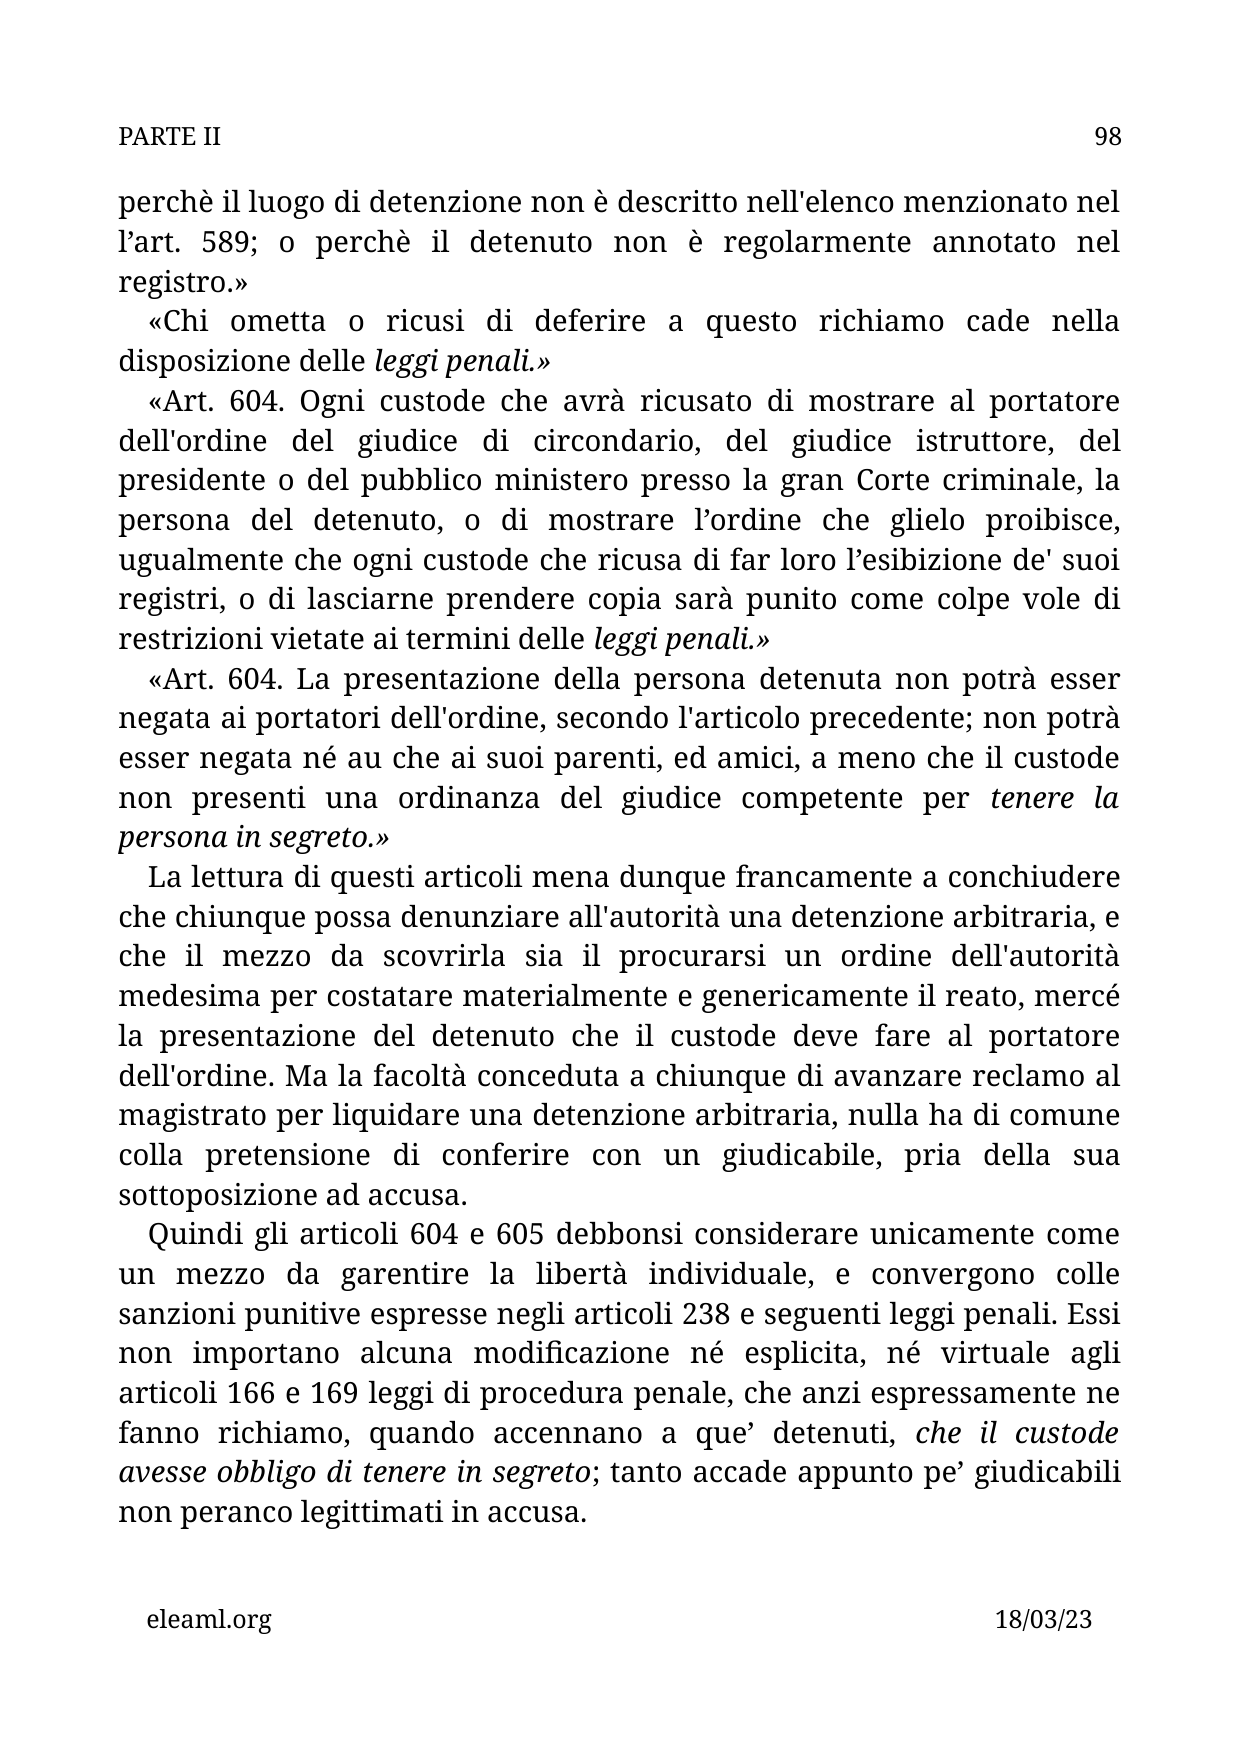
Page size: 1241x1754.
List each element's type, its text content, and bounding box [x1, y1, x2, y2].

text «Art. 604. Ogni custode che avrà ricusato di mostrare al portatore dell'ordine del giudice di circondario, del giudice istruttore, del presidente o del pubblico ministero presso la gran Corte criminale, la persona del detenuto, o di mostrare l’ordine che glielo proibisce, ugualmente che ogni custode che ricusa di far loro l’esibizione de' suoi registri, o di lasciarne prendere copia sarà punito come colpe vole di restrizioni vietate ai termini delle leggi penali.» [118, 380, 1122, 658]
text Quindi gli articoli 604 e 605 debbonsi considerare unicamente come un mezzo da garentire la libertà individuale, e convergono colle sanzioni punitive espresse negli articoli 238 e seguenti leggi penali. Essi non importano alcuna modificazione né esplicita, né virtuale agli articoli 166 e 169 leggi di procedura penale, che anzi espressamente ne fanno richiamo, quando accennano a que’ detenuti, che il custode avesse obbligo di tenere in segreto; tanto accade appunto pe’ giudicabili non peranco legittimati in accusa. [118, 1213, 1122, 1531]
text La lettura di questi articoli mena dunque francamente a conchiudere che chiunque possa denunziare all'autorità una detenzione arbitraria, e che il mezzo da scovrirla sia il procurarsi un ordine dell'autorità medesima per costatare materialmente e genericamente il reato, mercé la presentazione del detenuto che il custode deve fare al portatore dell'ordine. Ma la facoltà conceduta a chiunque di avanzare reclamo al magistrato per liquidare una detenzione arbitraria, nulla ha di comune colla pretensione di conferire con un giudicabile, pria della sua sottoposizione ad accusa. [118, 856, 1122, 1213]
text perchè il luogo di detenzione non è descritto nell'elenco menzionato nel l’art. 589; o perchè il detenuto non è regolarmente annotato nel registro.» [118, 182, 1122, 301]
text «Chi ometta o ricusi di deferire a questo richiamo cade nella disposizione delle leggi penali.» [118, 301, 1122, 380]
text «Art. 604. La presentazione della persona detenuta non potrà esser negata ai portatori dell'ordine, secondo l'articolo precedente; non potrà esser negata né au che ai suoi parenti, ed amici, a meno che il custode non presenti una ordinanza del giudice competente per tenere la persona in segreto.» [118, 658, 1122, 856]
